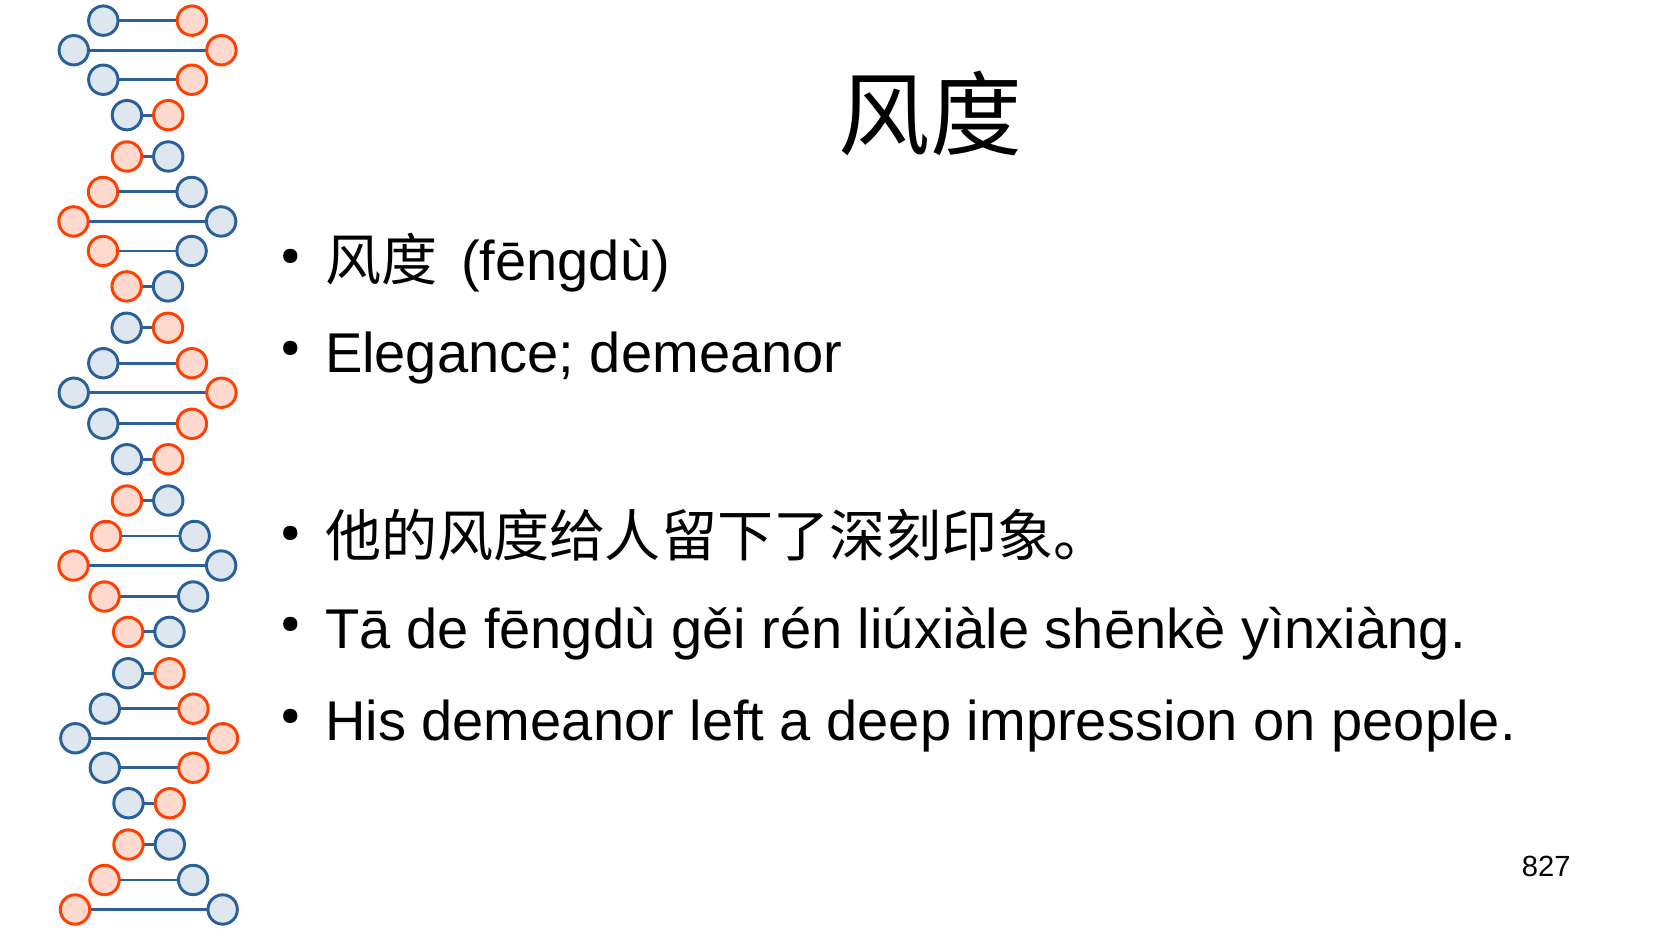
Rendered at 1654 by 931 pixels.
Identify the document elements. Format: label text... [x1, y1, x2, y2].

list 风度 (fēngdù) Elegance; demeanor 他的风度给人留下了深刻印象。 Tā de fēngdù gěi rén liúxiàle shēnkè yìnxiàng. His demeanor left a deep impression on people. [265, 224, 1595, 764]
title 风度 [265, 35, 1595, 189]
